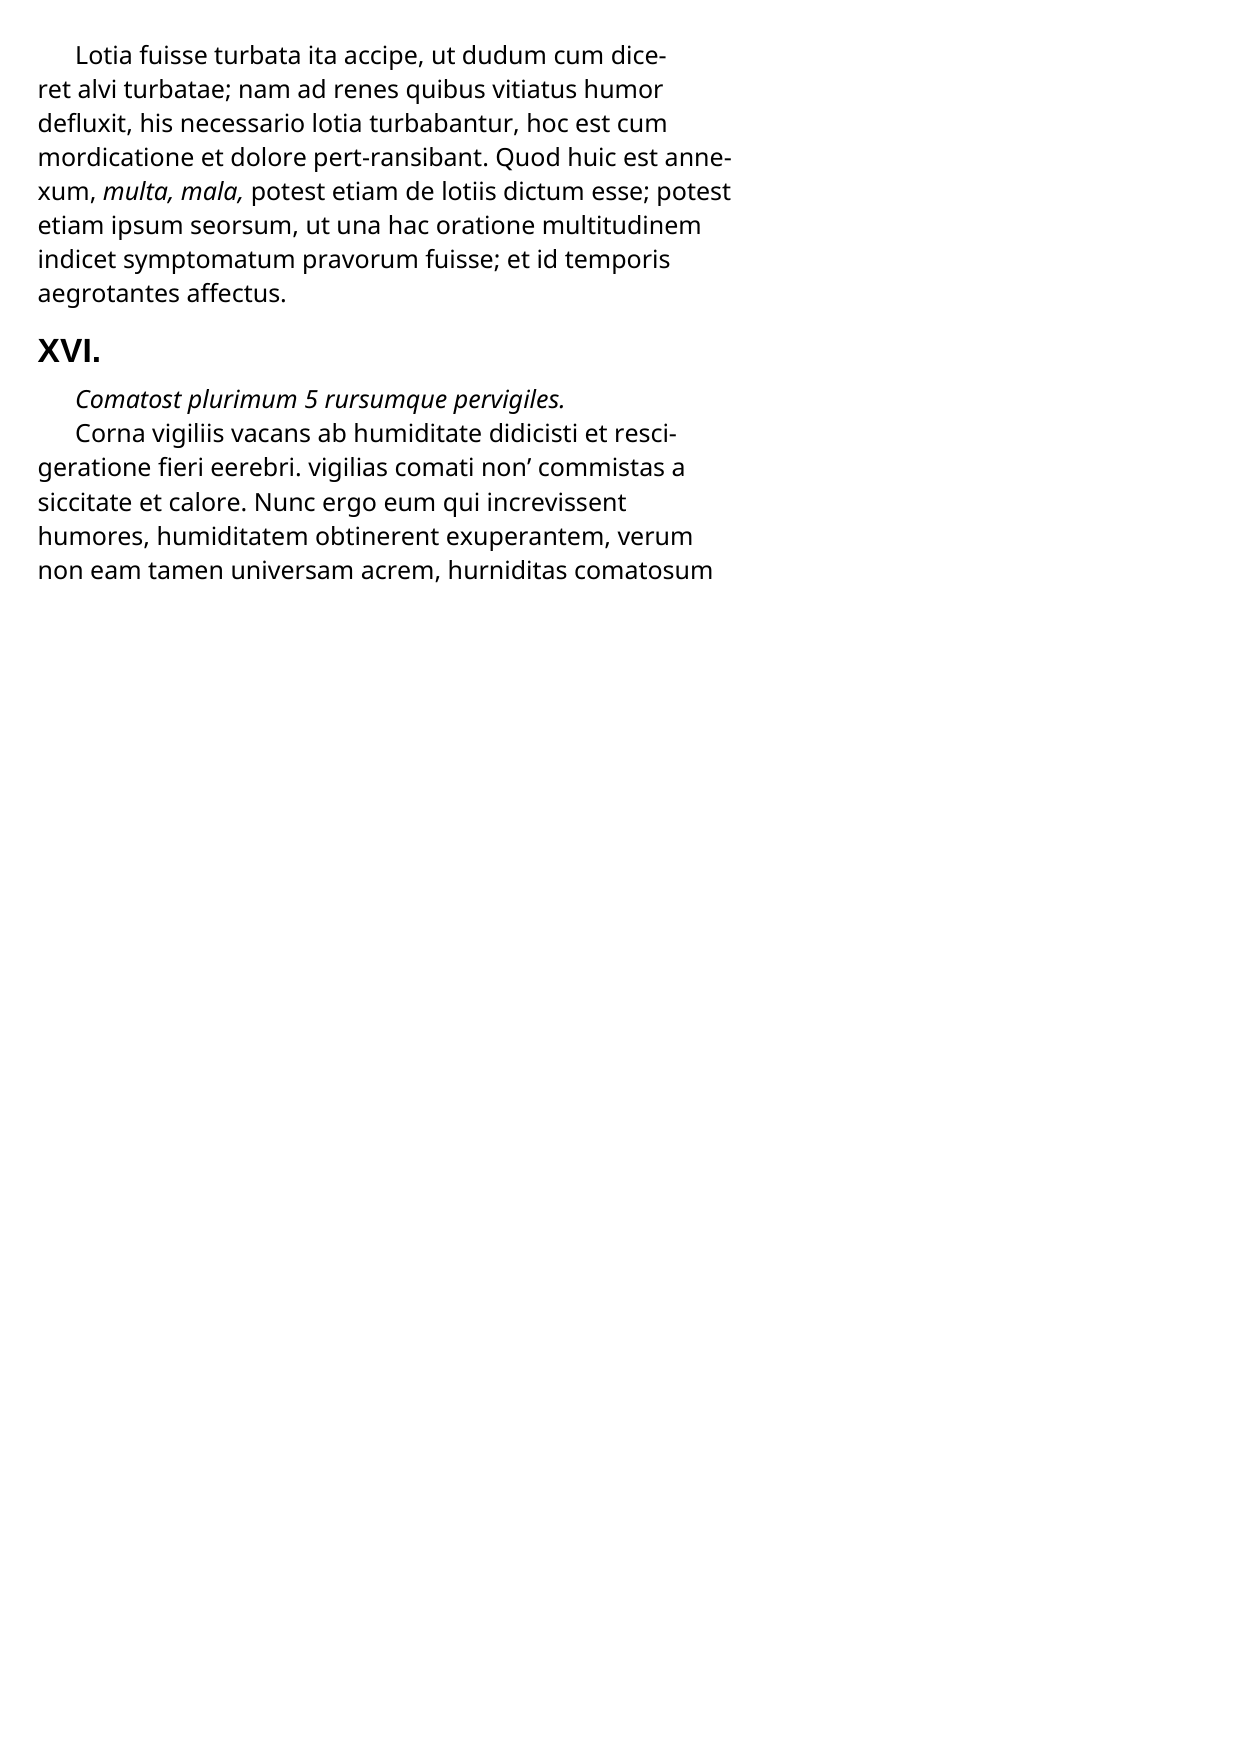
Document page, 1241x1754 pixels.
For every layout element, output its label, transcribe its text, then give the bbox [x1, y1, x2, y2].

text Corna vigiliis vacans ab humiditate didicisti et resci- geratione fieri eerebri. vigilias comati non’ commistas a siccitate et calore. Nunc ergo eum qui increvissent humores, humiditatem obtinerent exuperantem, verum non eam tamen universam acrem, hurniditas comatosum [37, 416, 1203, 586]
text Lotia fuisse turbata ita accipe, ut dudum cum dice- ret alvi turbatae; nam ad renes quibus vitiatus humor defluxit, his necessario lotia turbabantur, hoc est cum mordicatione et dolore pert-ransibant. Quod huic est anne- xum, multa, mala, potest etiam de lotiis dictum esse; potest etiam ipsum seorsum, ut una hac oratione multitudinem indicet symptomatum pravorum fuisse; et id temporis aegrotantes affectus. [37, 37, 1203, 310]
subtitle XVI. [37, 331, 1203, 369]
text Comatost plurimum 5 rursumque pervigiles. [37, 382, 1203, 416]
